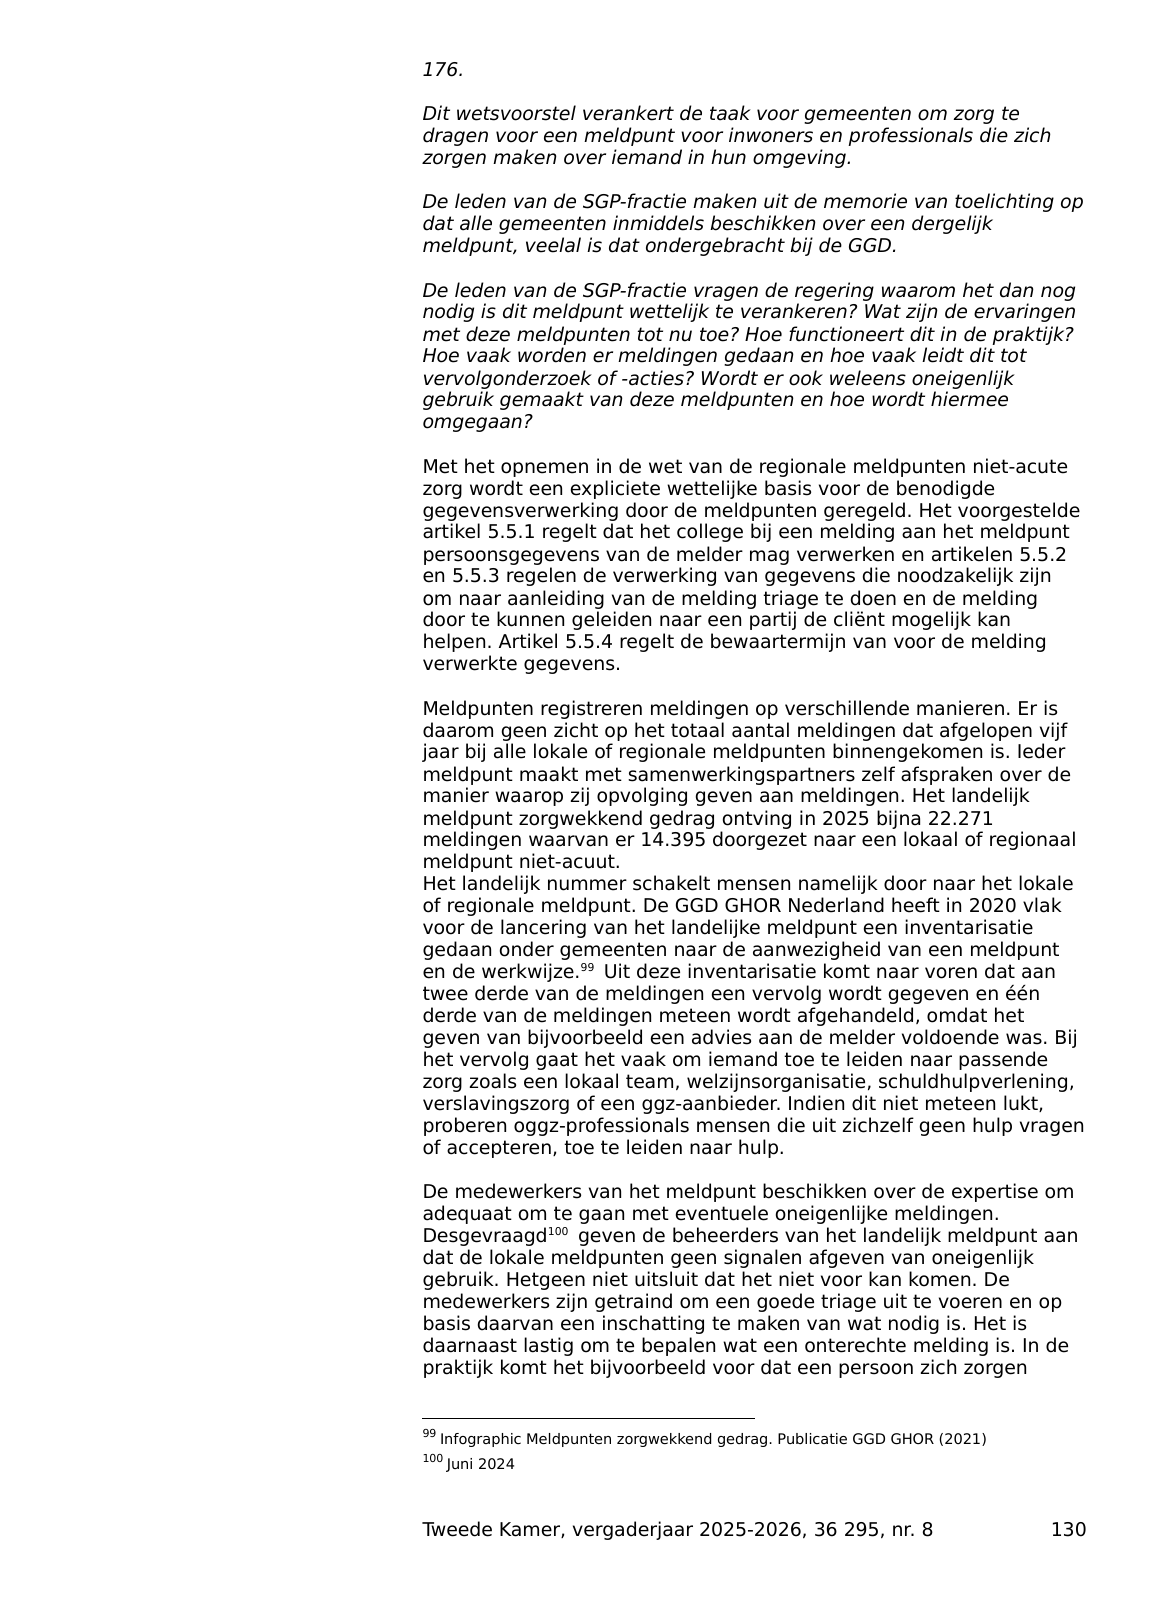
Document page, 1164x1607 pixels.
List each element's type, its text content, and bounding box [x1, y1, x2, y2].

text De leden van de SGP-fractie vragen de regering waarom het dan nog nodig is dit meldpunt wettelijk te verankeren? Wat zijn de ervaringen met deze meldpunten tot nu toe? Hoe functioneert dit in de praktijk? Hoe vaak worden er meldingen gedaan en hoe vaak leidt dit tot vervolgonderzoek of -acties? Wordt er ook weleens oneigenlijk gebruik gemaakt van deze meldpunten en hoe wordt hiermee omgegaan? [422, 279, 1087, 433]
text Met het opnemen in de wet van de regionale meldpunten niet-acute zorg wordt een expliciete wettelijke basis voor de benodigde gegevensverwerking door de meldpunten geregeld. Het voorgestelde artikel 5.5.1 regelt dat het college bij een melding aan het meldpunt persoonsgegevens van de melder mag verwerken en artikelen 5.5.2 en 5.5.3 regelen de verwerking van gegevens die noodzakelijk zijn om naar aanleiding van de melding triage te doen en de melding door te kunnen geleiden naar een partij de cliënt mogelijk kan helpen. Artikel 5.5.4 regelt de bewaartermijn van voor de melding verwerkte gegevens. [422, 456, 1087, 675]
text Juni 2024 [422, 1452, 1087, 1474]
text Dit wetsvoorstel verankert de taak voor gemeenten om zorg te dragen voor een meldpunt voor inwoners en professionals die zich zorgen maken over iemand in hun omgeving. [422, 103, 1087, 169]
subtitle 176. [422, 59, 1087, 81]
text Het landelijk nummer schakelt mensen namelijk door naar het lokale of regionale meldpunt. De GGD GHOR Nederland heeft in 2020 vlak voor de lancering van het landelijke meldpunt een inventarisatie gedaan onder gemeenten naar de aanwezigheid van een meldpunt en de werkwijze. Uit deze inventarisatie komt naar voren dat aan twee derde van de meldingen een vervolg wordt gegeven en één derde van de meldingen meteen wordt afgehandeld, omdat het geven van bijvoorbeeld een advies aan de melder voldoende was. Bij het vervolg gaat het vaak om iemand toe te leiden naar passende zorg zoals een lokaal team, welzijnsorganisatie, schuldhulpverlening, verslavingszorg of een ggz-aanbieder. Indien dit niet meteen lukt, proberen oggz-professionals mensen die uit zichzelf geen hulp vragen of accepteren, toe te leiden naar hulp. [422, 873, 1087, 1159]
text De leden van de SGP-fractie maken uit de memorie van toelichting op dat alle gemeenten inmiddels beschikken over een dergelijk meldpunt, veelal is dat ondergebracht bij de GGD. [422, 191, 1087, 257]
text Meldpunten registreren meldingen op verschillende manieren. Er is daarom geen zicht op het totaal aantal meldingen dat afgelopen vijf jaar bij alle lokale of regionale meldpunten binnengekomen is. Ieder meldpunt maakt met samenwerkingspartners zelf afspraken over de manier waarop zij opvolging geven aan meldingen. Het landelijk meldpunt zorgwekkend gedrag ontving in 2025 bijna 22.271 meldingen waarvan er 14.395 doorgezet naar een lokaal of regionaal meldpunt niet-acuut. [422, 697, 1087, 873]
text De medewerkers van het meldpunt beschikken over de expertise om adequaat om te gaan met eventuele oneigenlijke meldingen. Desgevraagd geven de beheerders van het landelijk meldpunt aan dat de lokale meldpunten geen signalen afgeven van oneigenlijk gebruik. Hetgeen niet uitsluit dat het niet voor kan komen. De medewerkers zijn getraind om een goede triage uit te voeren en op basis daarvan een inschatting te maken van wat nodig is. Het is daarnaast lastig om te bepalen wat een onterechte melding is. In de praktijk komt het bijvoorbeeld voor dat een persoon zich zorgen [422, 1181, 1087, 1379]
text Infographic Meldpunten zorgwekkend gedrag. Publicatie GGD GHOR (2021) [422, 1427, 1087, 1449]
